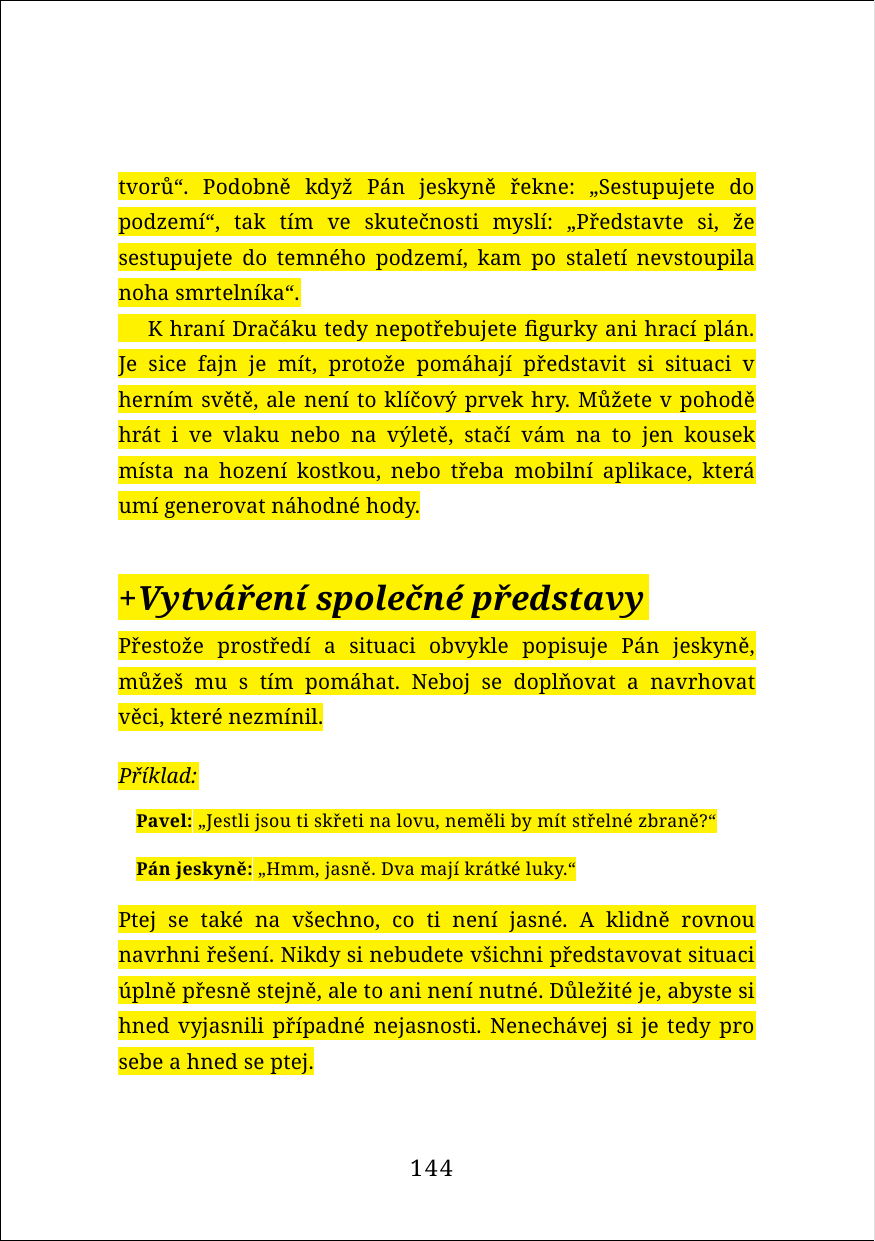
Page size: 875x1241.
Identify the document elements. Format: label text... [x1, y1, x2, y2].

subtitle +Vytváření společné představy [118, 574, 756, 620]
text tvorů“. Podobně když Pán jeskyně řekne: „Sestupujete do podzemí“, tak tím ve skutečnosti myslí: „Představte si, že sestupujete do temného podzemí, kam po staletí nevstoupila noha smrtelníka“. K hraní Dračáku tedy nepotřebujete figurky ani hrací plán. Je sice fajn je mít, protože pomáhají představit si situaci v herním světě, ale není to klíčový prvek hry. Můžete v pohodě hrát i ve vlaku nebo na výletě, stačí vám na to jen kousek místa na hození kostkou, nebo třeba mobilní aplikace, která umí generovat náhodné hody. [118, 172, 756, 520]
text Pán jeskyně: „Hmm, jasně. Dva mají krátké luky.“ [136, 857, 756, 881]
text Ptej se také na všechno, co ti není jasné. A klidně rovnou navrhni řešení. Nikdy si nebudete všichni představovat situaci úplně přesně stejně, ale to ani není nutné. Důležité je, abyste si hned vyjasnili případné nejasnosti. Nenechávej si je tedy pro sebe a hned se ptej. [118, 905, 756, 1075]
text Pavel: „Jestli jsou ti skřeti na lovu, neměli by mít střelné zbraně?“ [136, 809, 756, 833]
text Příklad: [118, 762, 756, 790]
text Přestože prostředí a situaci obvykle popisuje Pán jeskyně, můžeš mu s tím pomáhat. Neboj se doplňovat a navrhovat věci, které nezmínil. [118, 631, 756, 731]
